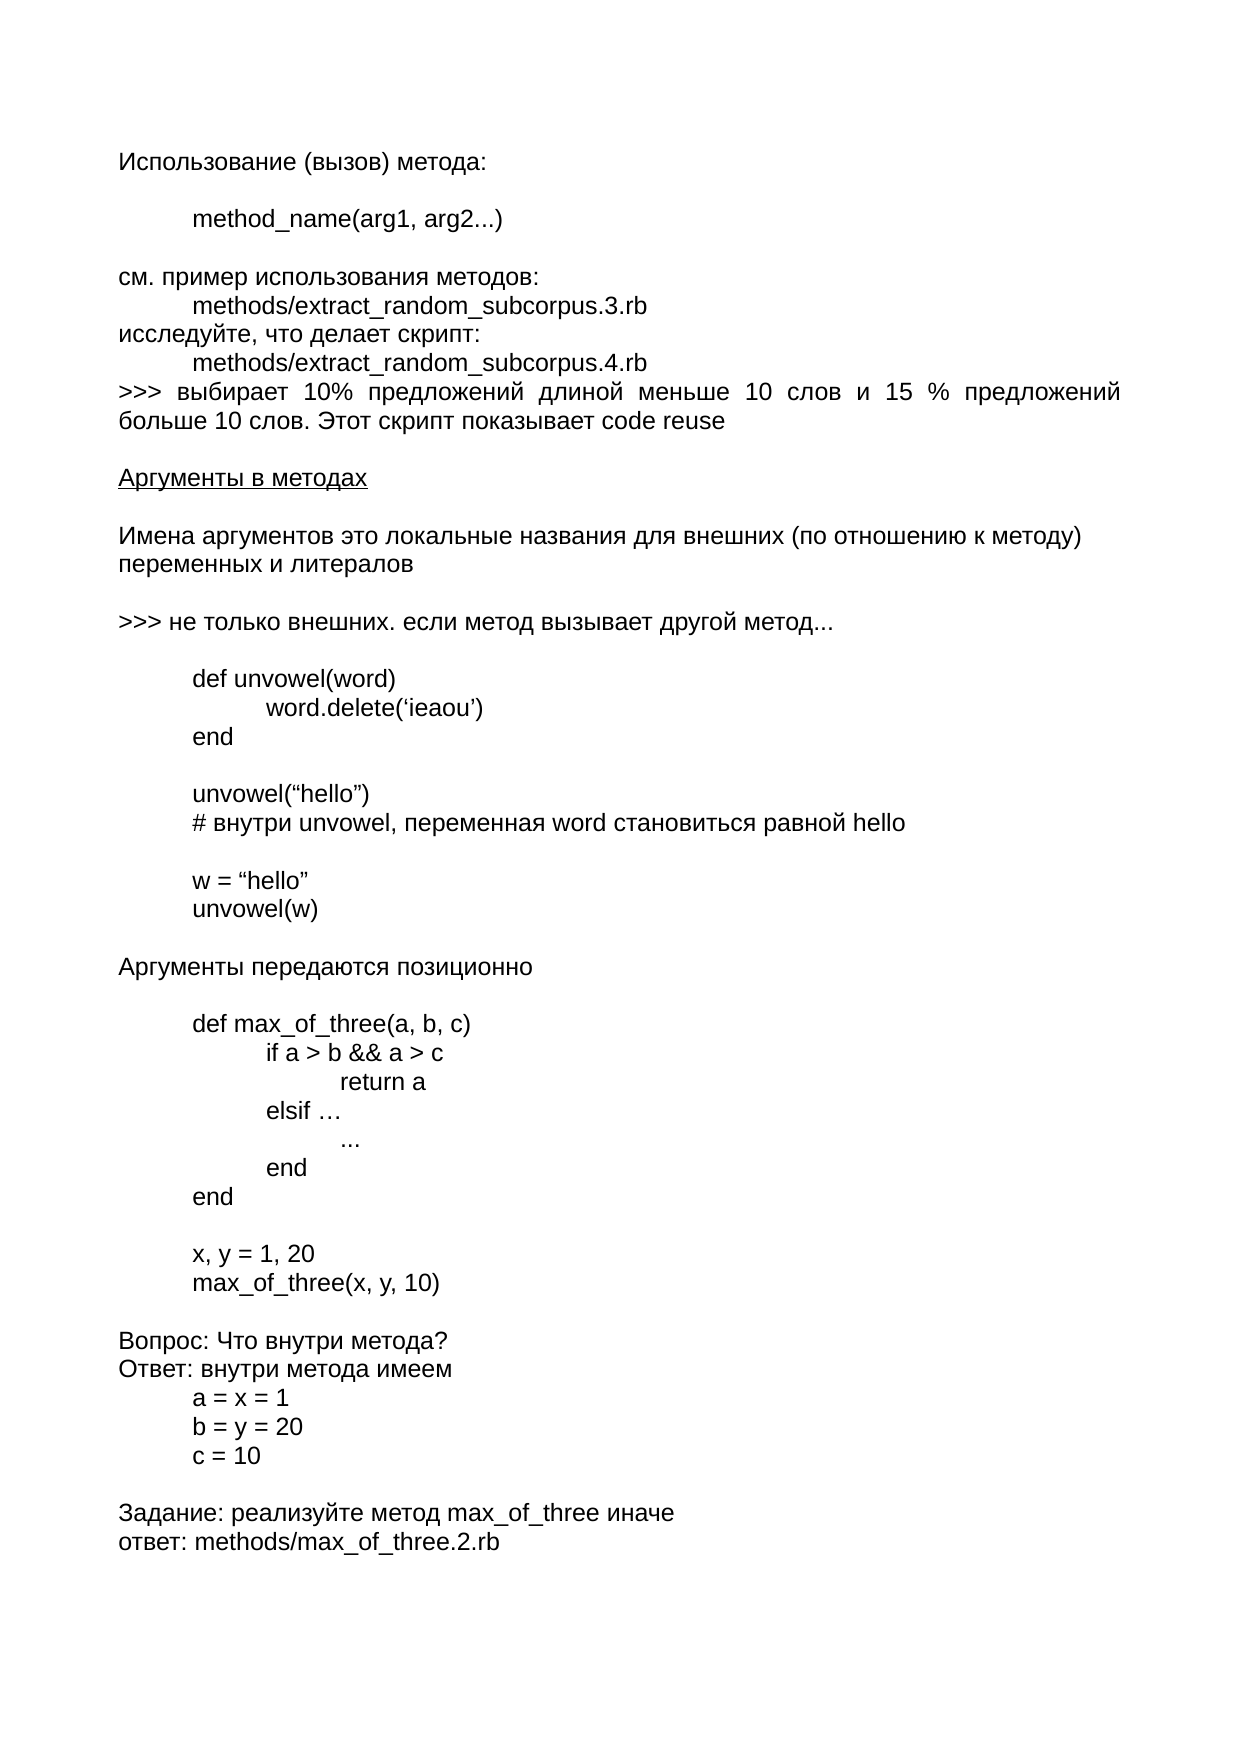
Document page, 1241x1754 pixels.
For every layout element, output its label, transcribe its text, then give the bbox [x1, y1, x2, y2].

text max_of_three(x, y, 10) [118, 1268, 1122, 1297]
text a = x = 1 [118, 1383, 1122, 1412]
text return a [118, 1067, 1122, 1096]
text method_name(arg1, arg2...) [118, 204, 1122, 233]
text Ответ: внутри метода имеем [118, 1354, 1122, 1383]
text end [118, 1182, 1122, 1211]
text def unvowel(word) [118, 664, 1122, 693]
text def max_of_three(a, b, c) [118, 1009, 1122, 1038]
text Задание: реализуйте метод max_of_three иначе [118, 1498, 1122, 1527]
text Аргументы в методах [118, 463, 1122, 492]
text >>> выбирает 10% предложений длиной меньше 10 слов и 15 % предложений больше 10 слов. Этот скрипт показывает code reuse [118, 377, 1122, 434]
text Имена аргументов это локальные названия для внешних (по отношению к методу) переменных и литералов [118, 521, 1122, 578]
text word.delete(‘ieaou’) [118, 693, 1122, 722]
text # внутри unvowel, переменная word становиться равной hello [118, 808, 1122, 837]
text x, y = 1, 20 [118, 1239, 1122, 1268]
text ответ: methods/max_of_three.2.rb [118, 1527, 1122, 1556]
text unvowel(“hello”) [118, 779, 1122, 808]
text Вопрос: Что внутри метода? [118, 1326, 1122, 1354]
text Аргументы передаются позиционно [118, 952, 1122, 981]
text >>> не только внешних. если метод вызывает другой метод... [118, 607, 1122, 636]
text w = “hello” [118, 866, 1122, 894]
text end [118, 722, 1122, 751]
text elsif … [118, 1096, 1122, 1124]
text исследуйте, что делает скрипт: [118, 319, 1122, 348]
text unvowel(w) [118, 894, 1122, 923]
text end [118, 1153, 1122, 1182]
text ... [118, 1124, 1122, 1153]
text methods/extract_random_subcorpus.4.rb [118, 348, 1122, 377]
text c = 10 [118, 1441, 1122, 1469]
text methods/extract_random_subcorpus.3.rb [118, 291, 1122, 319]
text Использование (вызов) метода: [118, 147, 1122, 176]
text if a > b && a > c [118, 1038, 1122, 1067]
text b = y = 20 [118, 1412, 1122, 1441]
text см. пример использования методов: [118, 262, 1122, 291]
